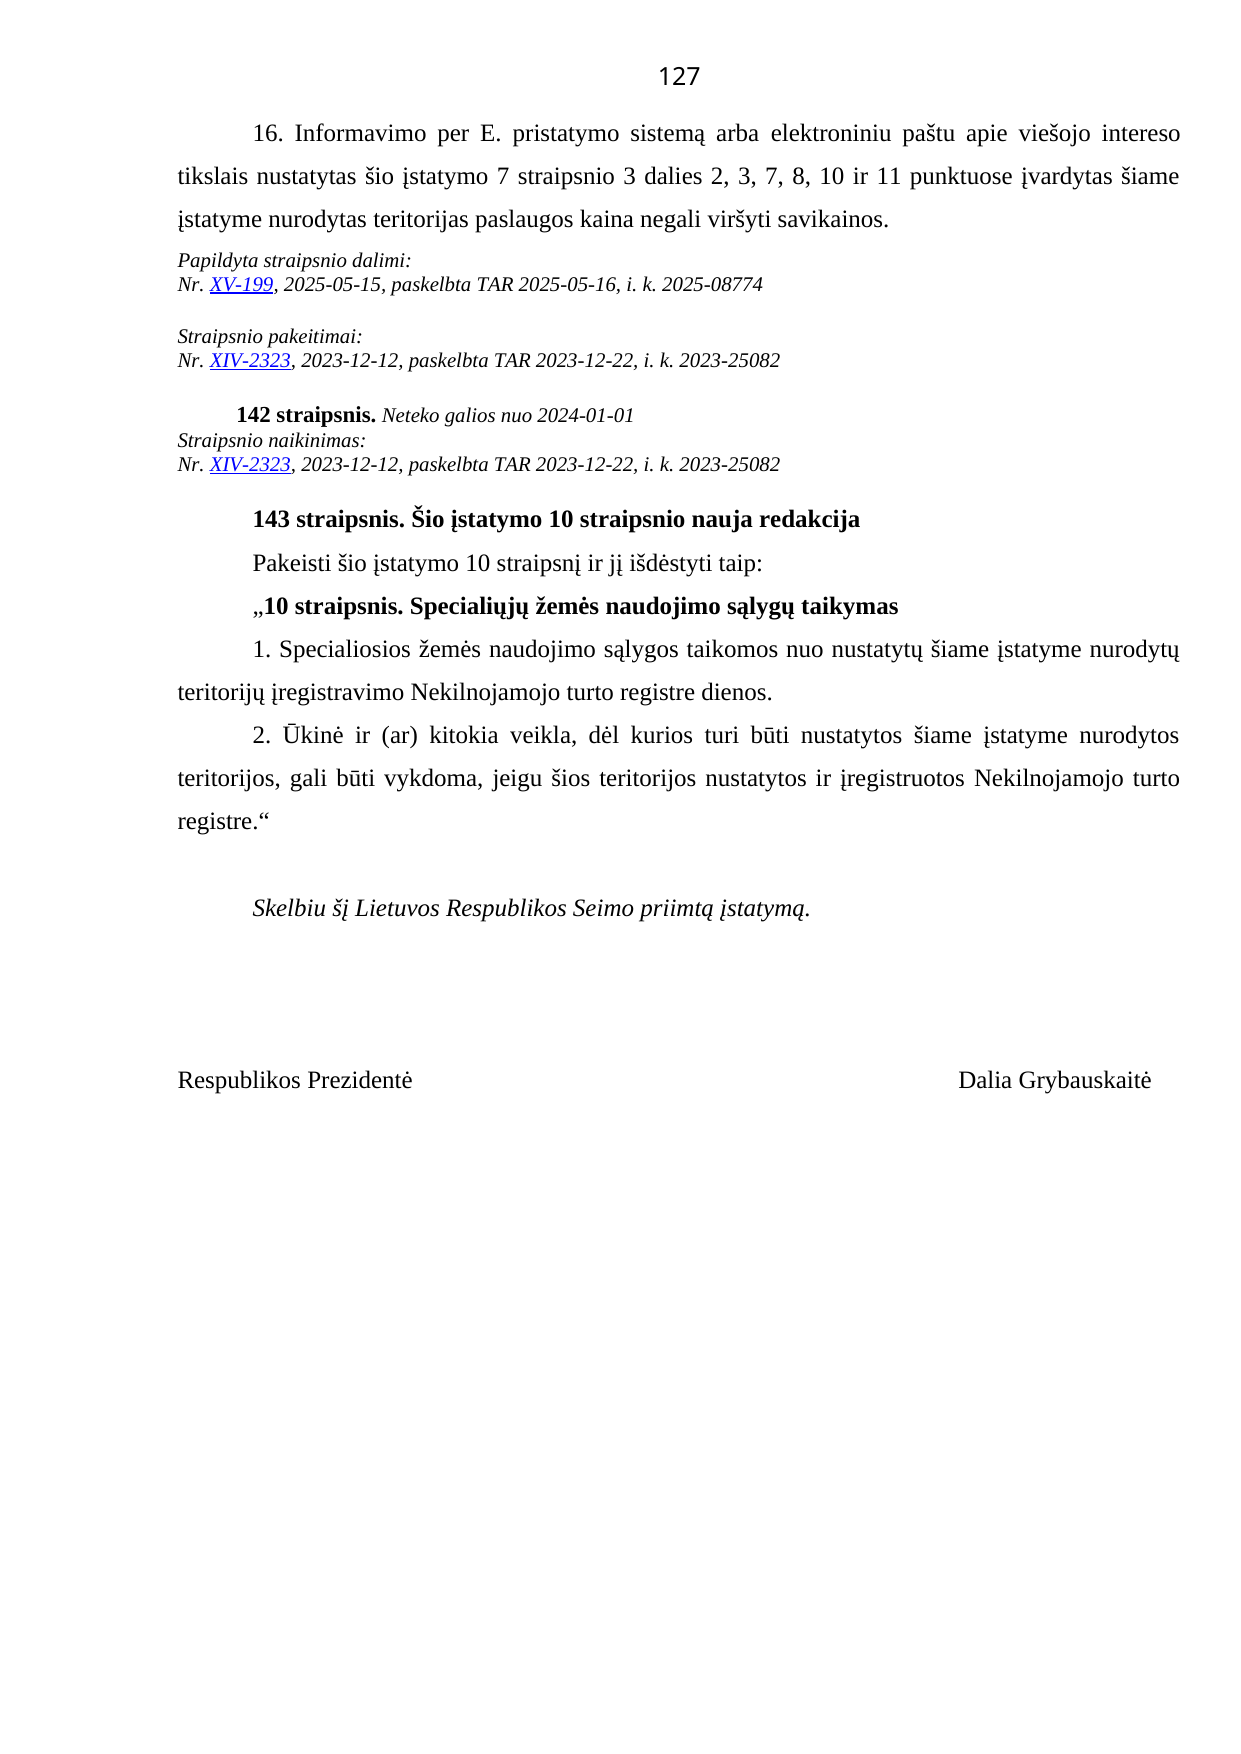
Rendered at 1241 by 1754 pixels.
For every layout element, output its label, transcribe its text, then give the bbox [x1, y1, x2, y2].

text 142 straipsnis. Neteko galios nuo 2024-01-01 [177, 401, 1181, 428]
text 2. Ūkinė ir (ar) kitokia veikla, dėl kurios turi būti nustatytos šiame įstatyme nurodytos teritorijos, gali būti vykdoma, jeigu šios teritorijos nustatytos ir įregistruotos Nekilnojamojo turto registre.“ [177, 720, 1181, 835]
text Straipsnio pakeitimai: [177, 324, 1181, 348]
text Papildyta straipsnio dalimi: [177, 247, 1181, 272]
text 16. Informavimo per E. pristatymo sistemą arba elektroniniu paštu apie viešojo intereso tikslais nustatytas šio įstatymo 7 straipsnio 3 dalies 2, 3, 7, 8, 10 ir 11 punktuose įvardytas šiame įstatyme nurodytas teritorijas paslaugos kaina negali viršyti savikainos. [177, 118, 1181, 233]
text „10 straipsnis. Specialiųjų žemės naudojimo sąlygų taikymas [177, 591, 1181, 619]
text Nr. XV-199, 2025-05-15, paskelbta TAR 2025-05-16, i. k. 2025-08774 [177, 272, 1181, 296]
text Straipsnio naikinimas: [177, 428, 1181, 452]
text Nr. XIV-2323, 2023-12-12, paskelbta TAR 2023-12-22, i. k. 2023-25082 [177, 452, 1181, 476]
text Nr. XIV-2323, 2023-12-12, paskelbta TAR 2023-12-22, i. k. 2023-25082 [177, 348, 1181, 372]
text 143 straipsnis. Šio įstatymo 10 straipsnio nauja redakcija [177, 504, 1181, 533]
text Pakeisti šio įstatymo 10 straipsnį ir jį išdėstyti taip: [177, 548, 1181, 576]
text Respublikos Prezidentė Dalia Grybauskaitė [177, 1065, 1181, 1094]
text 1. Specialiosios žemės naudojimo sąlygos taikomos nuo nustatytų šiame įstatyme nurodytų teritorijų įregistravimo Nekilnojamojo turto registre dienos. [177, 634, 1181, 706]
text Skelbiu šį Lietuvos Respublikos Seimo priimtą įstatymą. [177, 893, 1181, 921]
